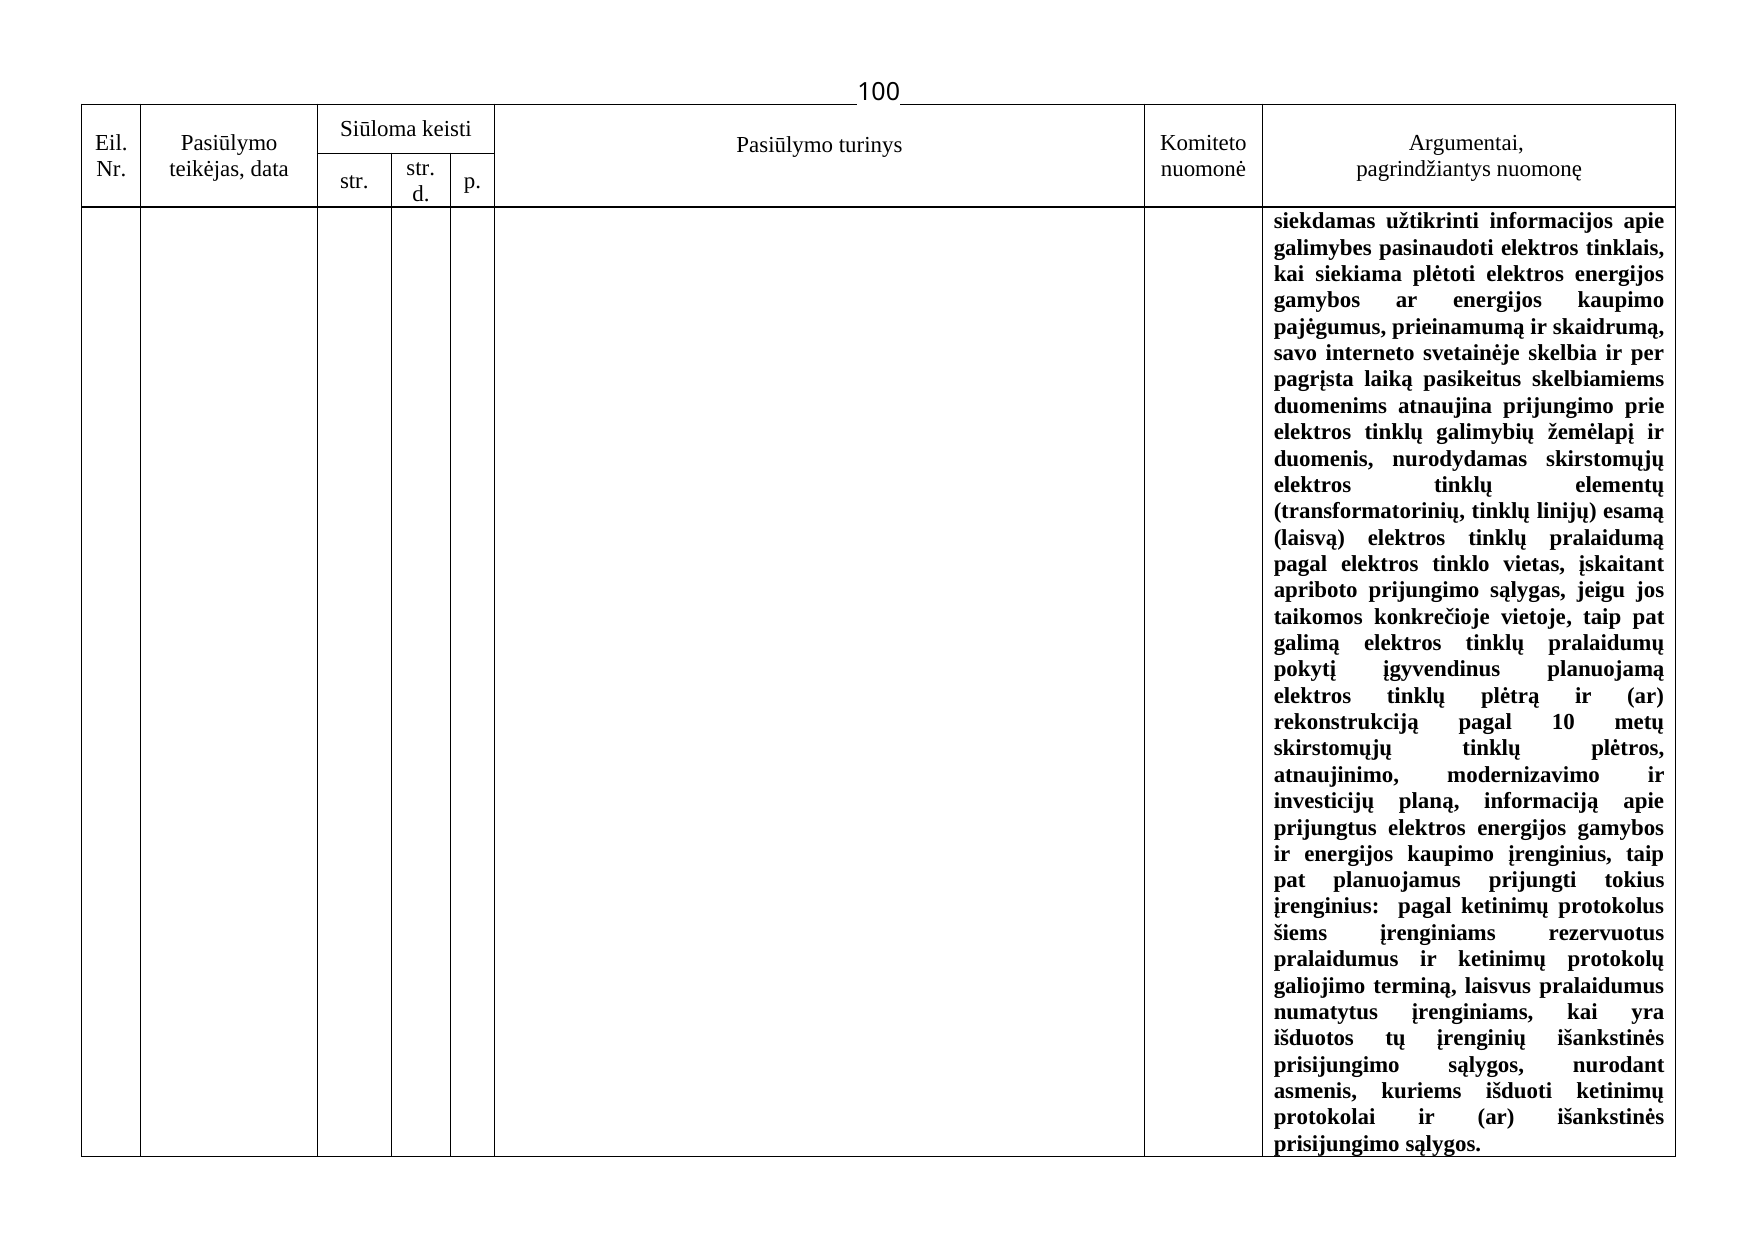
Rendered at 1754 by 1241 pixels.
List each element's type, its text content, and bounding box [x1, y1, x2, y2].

table_cell str. [318, 154, 391, 206]
table_header Siūloma keisti [318, 105, 494, 153]
table_cell siekdamas užtikrinti informacijos apie galimybes pasinaudoti elektros tinklais, kai siekiama plėtoti elektros energijos gamybos ar energijos kaupimo pajėgumus, prieinamumą ir skaidrumą, savo interneto svetainėje skelbia ir per pagrįsta laiką pasikeitus skelbiamiems duomenims atnaujina prijungimo prie elektros tinklų galimybių žemėlapį ir duomenis, nurodydamas skirstomųjų elektros tinklų elementų (transformatorinių, tinklų linijų) esamą (laisvą) elektros tinklų pralaidumą pagal elektros tinklo vietas, įskaitant apriboto prijungimo sąlygas, jeigu jos taikomos konkrečioje vietoje, taip pat galimą elektros tinklų pralaidumų pokytį įgyvendinus planuojamą elektros tinklų plėtrą ir (ar) rekonstrukciją pagal 10 metų skirstomųjų tinklų plėtros, atnaujinimo, modernizavimo ir investicijų planą, informaciją apie prijungtus elektros energijos gamybos ir energijos kaupimo įrenginius, taip pat planuojamus prijungti tokius įrenginius: pagal ketinimų protokolus šiems įrenginiams rezervuotus pralaidumus ir ketinimų protokolų galiojimo terminą, laisvus pralaidumus numatytus įrenginiams, kai yra išduotos tų įrenginių išankstinės prisijungimo sąlygos, nurodant asmenis, kuriems išduoti ketinimų protokolai ir (ar) išankstinės prisijungimo sąlygos. [1263, 208, 1675, 1156]
table_cell p. [451, 154, 494, 206]
table_header Pasiūlymo teikėjas, data [141, 105, 317, 206]
table_header Eil. Nr. [82, 105, 140, 206]
table_cell [318, 208, 391, 1156]
table_cell str. d. [392, 154, 450, 206]
table_cell [495, 208, 1144, 1156]
table_header Pasiūlymo turinys [495, 105, 1144, 206]
table_cell [82, 208, 140, 1156]
table_header Argumentai, pagrindžiantys nuomonę [1263, 105, 1675, 206]
table_cell [1145, 208, 1262, 1156]
table_cell [141, 208, 317, 1156]
table_cell [451, 208, 494, 1156]
table_header Komiteto nuomonė [1145, 105, 1262, 206]
table_cell [392, 208, 450, 1156]
